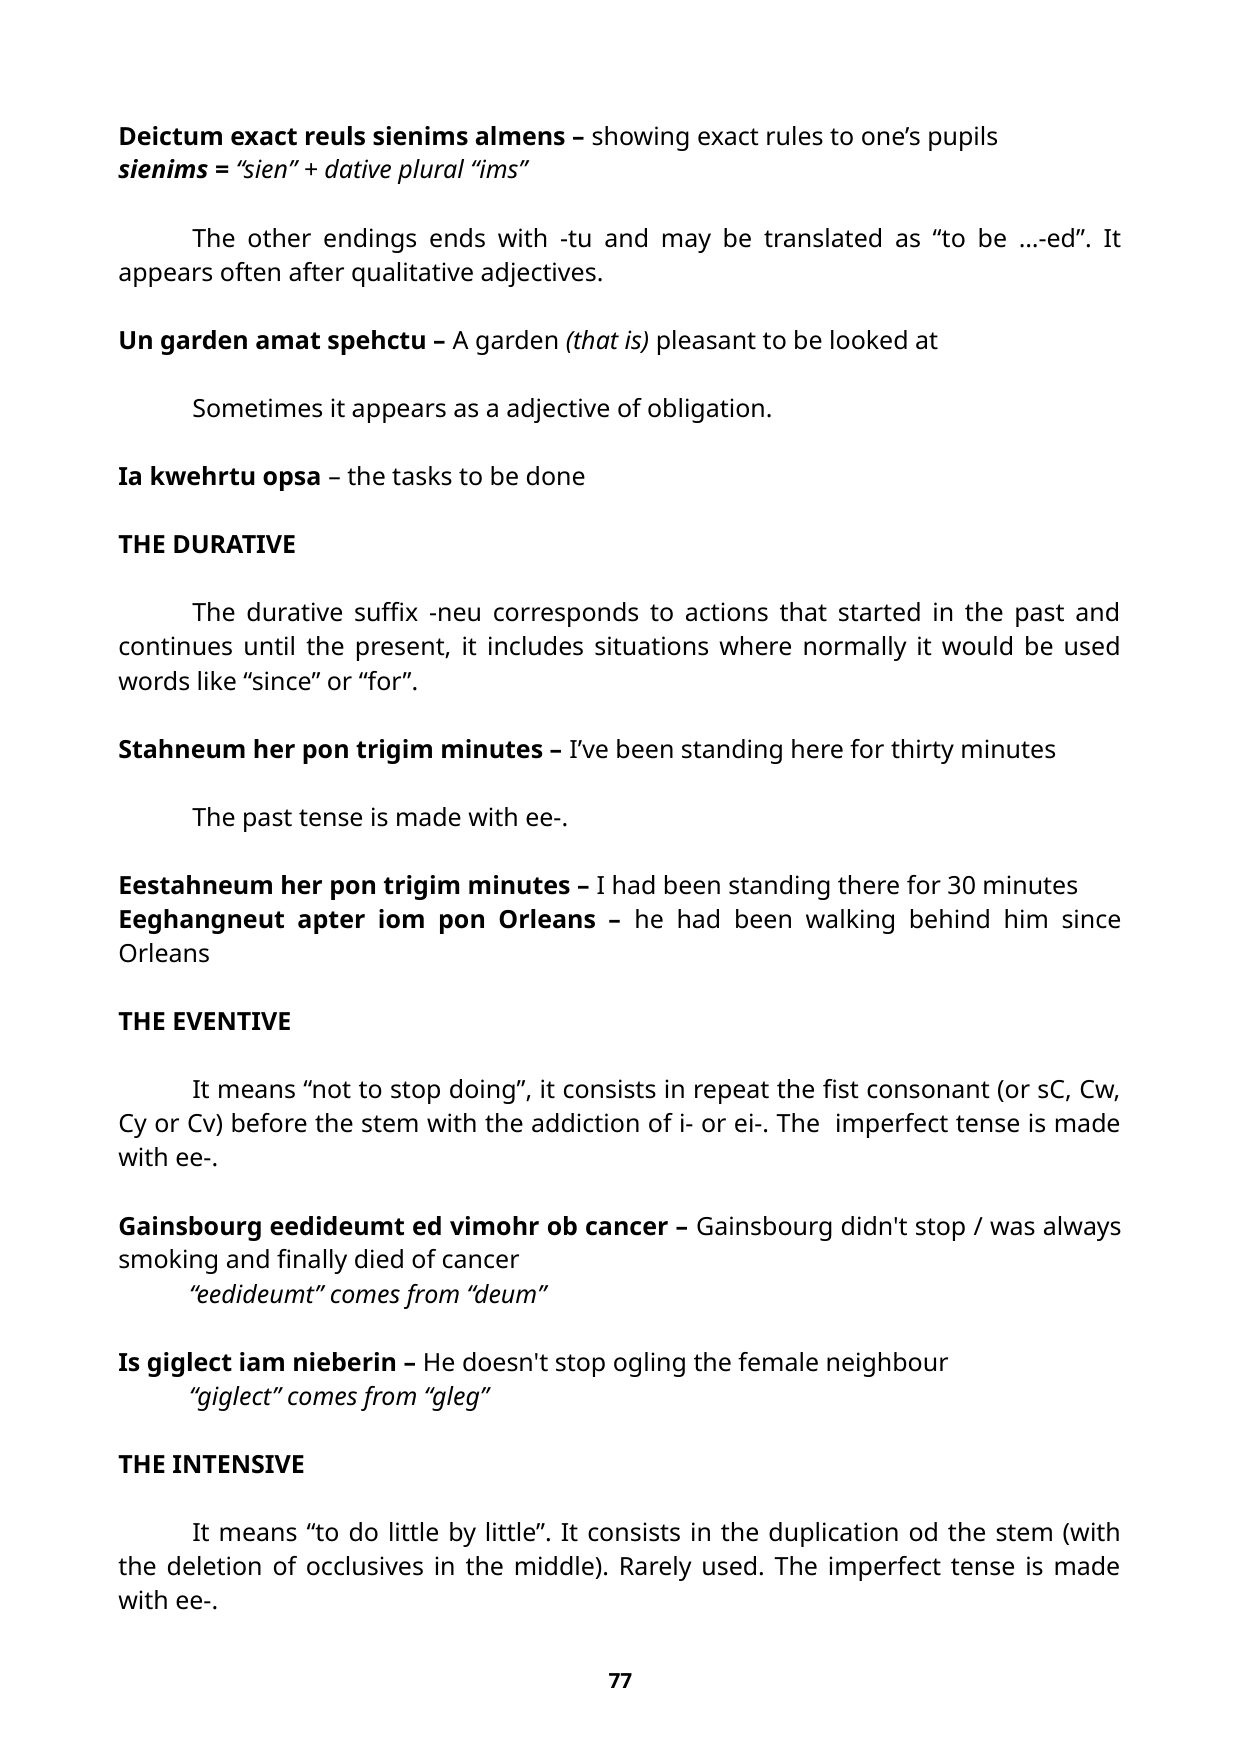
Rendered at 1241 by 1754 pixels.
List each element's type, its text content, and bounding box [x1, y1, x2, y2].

text Eestahneum her pon trigim minutes – I had been standing there for 30 minutes [118, 867, 1122, 902]
text Deictum exact reuls sienims almens – showing exact rules to one’s pupils [118, 118, 1122, 152]
text “eedideumt” comes from “deum” [189, 1276, 1122, 1310]
subtitle THE DURATIVE [118, 527, 1122, 561]
text Stahneum her pon trigim minutes – I’ve been standing here for thirty minutes [118, 731, 1122, 765]
text The durative suffix -neu corresponds to actions that started in the past and continues until the present, it includes situations where normally it would be used words like “since” or “for”. [118, 595, 1122, 697]
text The other endings ends with -tu and may be translated as “to be …-ed”. It appears often after qualitative adjectives. [118, 220, 1122, 288]
text It means “not to stop doing”, it consists in repeat the fist consonant (or sC, Cw, Cy or Cv) before the stem with the addiction of i- or ei-. The imperfect tense is made with ee-. [118, 1072, 1122, 1174]
text Sometimes it appears as a adjective of obligation. [118, 391, 1122, 425]
text The past tense is made with ee-. [118, 799, 1122, 833]
text It means “to do little by little”. It consists in the duplication od the stem (with the deletion of occlusives in the middle). Rarely used. The imperfect tense is made with ee-. [118, 1515, 1122, 1617]
text Gainsbourg eedideumt ed vimohr ob cancer – Gainsbourg didn't stop / was always smoking and finally died of cancer [118, 1208, 1122, 1276]
subtitle THE INTENSIVE [118, 1447, 1122, 1481]
subtitle THE EVENTIVE [118, 1004, 1122, 1038]
text Is giglect iam nieberin – He doesn't stop ogling the female neighbour [118, 1344, 1122, 1378]
text sienims = “sien” + dative plural “ims” [118, 152, 1122, 186]
text Un garden amat spehctu – A garden (that is) pleasant to be looked at [118, 322, 1122, 357]
text Ia kwehrtu opsa – the tasks to be done [118, 459, 1122, 493]
text Eeghangneut apter iom pon Orleans – he had been walking behind him since Orleans [118, 902, 1122, 970]
text “giglect” comes from “gleg” [189, 1378, 1122, 1412]
